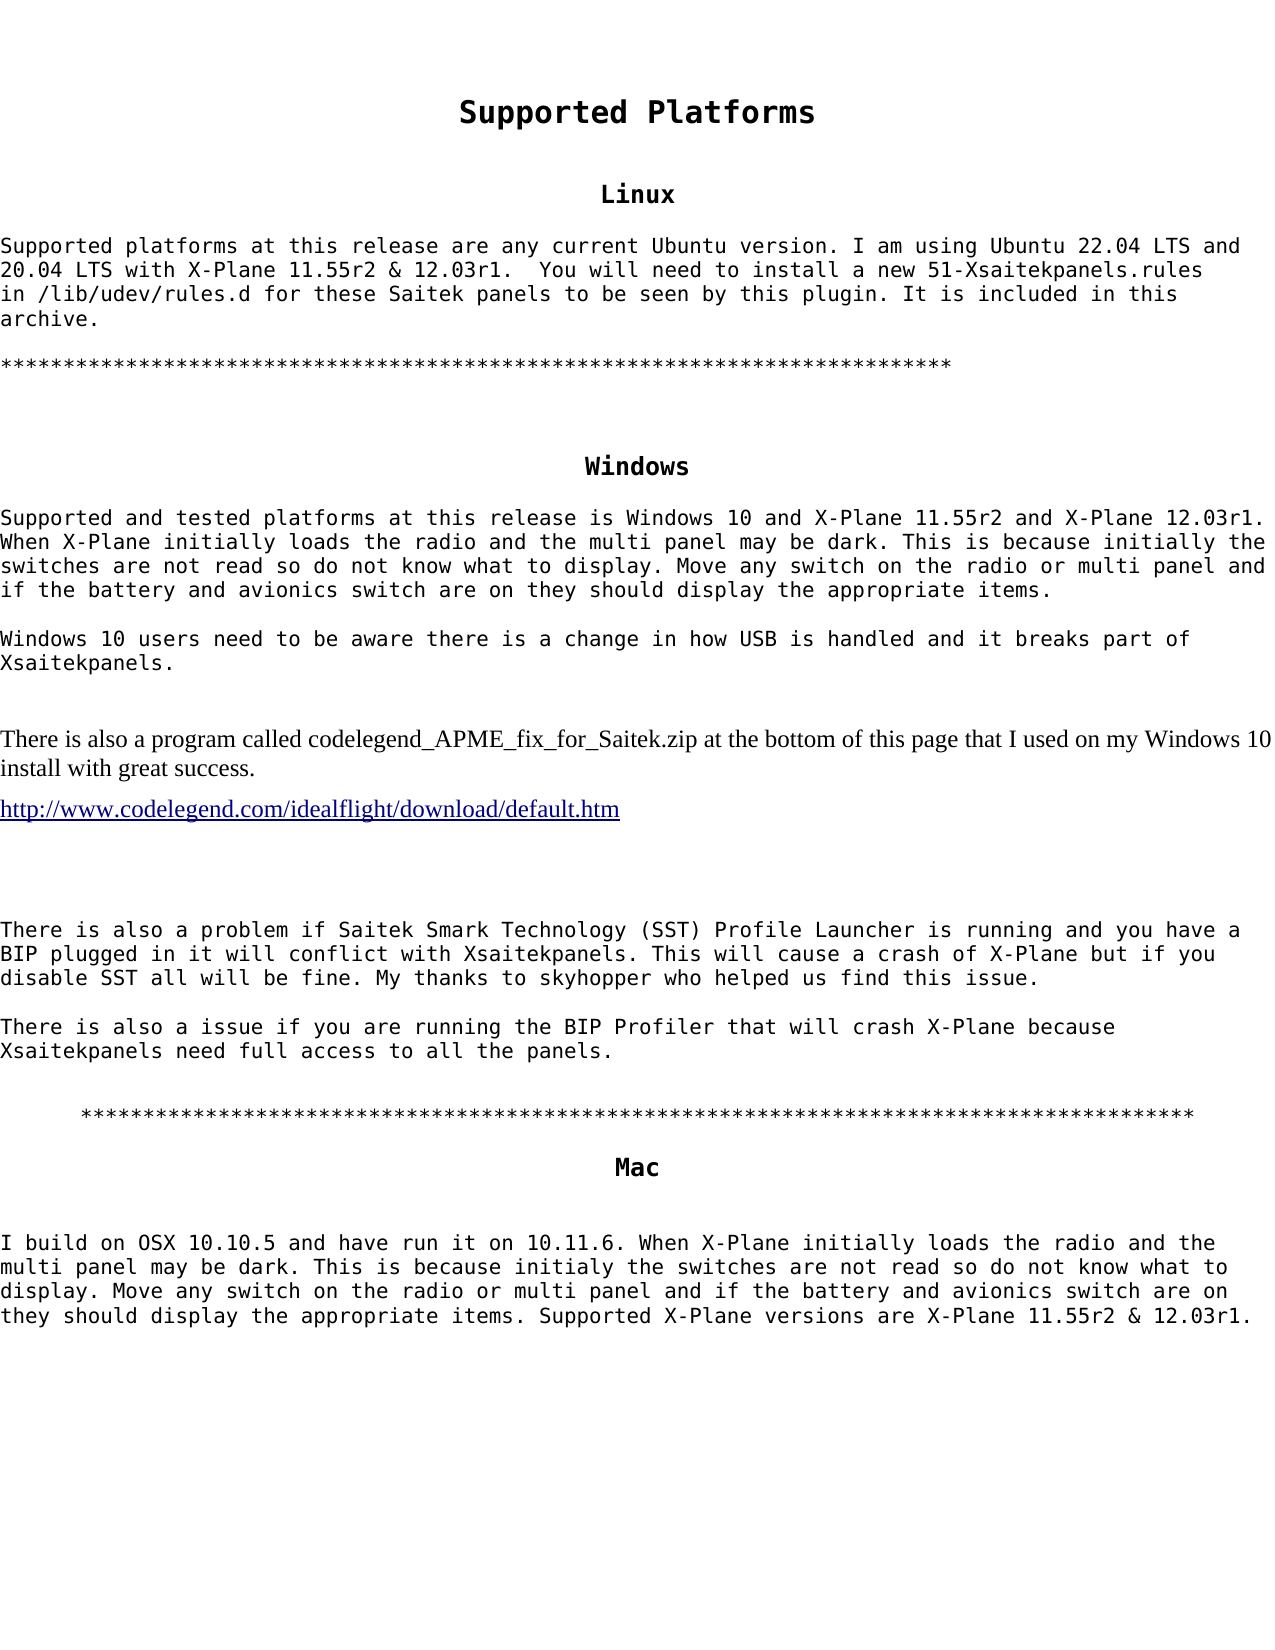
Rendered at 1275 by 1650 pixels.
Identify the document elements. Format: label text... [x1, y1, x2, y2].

text There is also a problem if Saitek Smark Technology (SST) Profile Launcher is running and you have a BIP plugged in it will conflict with Xsaitekpanels. This will cause a crash of X-Plane but if you disable SST all will be fine. My thanks to skyhopper who helped us find this issue. [0, 918, 1275, 991]
text There is also a issue if you are running the BIP Profiler that will crash X-Plane because Xsaitekpanels need full access to all the panels. [0, 1015, 1275, 1063]
text Linux [0, 180, 1275, 209]
text Windows 10 users need to be aware there is a change in how USB is handled and it breaks part of Xsaitekpanels. [0, 627, 1275, 676]
text http://www.codelegend.com/idealflight/download/default.htm [0, 794, 1275, 823]
text Supported Platforms [0, 90, 1275, 135]
text There is also a program called codelegend_APME_fix_for_Saitek.zip at the bottom of this page that I used on my Windows 10 install with great success. [0, 724, 1275, 782]
text Supported and tested platforms at this release is Windows 10 and X-Plane 11.55r2 and X-Plane 12.03r1. When X-Plane initially loads the radio and the multi panel may be dark. This is because initially the switches are not read so do not know what to display. Move any switch on the radio or multi panel and if the battery and avionics switch are on they should display the appropriate items. [0, 506, 1275, 603]
text Supported platforms at this release are any current Ubuntu version. I am using Ubuntu 22.04 LTS and 20.04 LTS with X-Plane 11.55r2 & 12.03r1. You will need to install a new 51-Xsaitekpanels.rules in /lib/udev/rules.d for these Saitek panels to be seen by this plugin. It is included in this archive. **************************************************************************** [0, 234, 1275, 379]
text I build on OSX 10.10.5 and have run it on 10.11.6. When X-Plane initially loads the radio and the multi panel may be dark. This is because initialy the switches are not read so do not know what to display. Move any switch on the radio or multi panel and if the battery and avionics switch are on they should display the appropriate items. Supported X-Plane versions are X-Plane 11.55r2 & 12.03r1. [0, 1182, 1275, 1328]
text Windows [0, 452, 1275, 481]
text ***************************************************************************************** [0, 1105, 1275, 1129]
text Mac [0, 1129, 1275, 1182]
